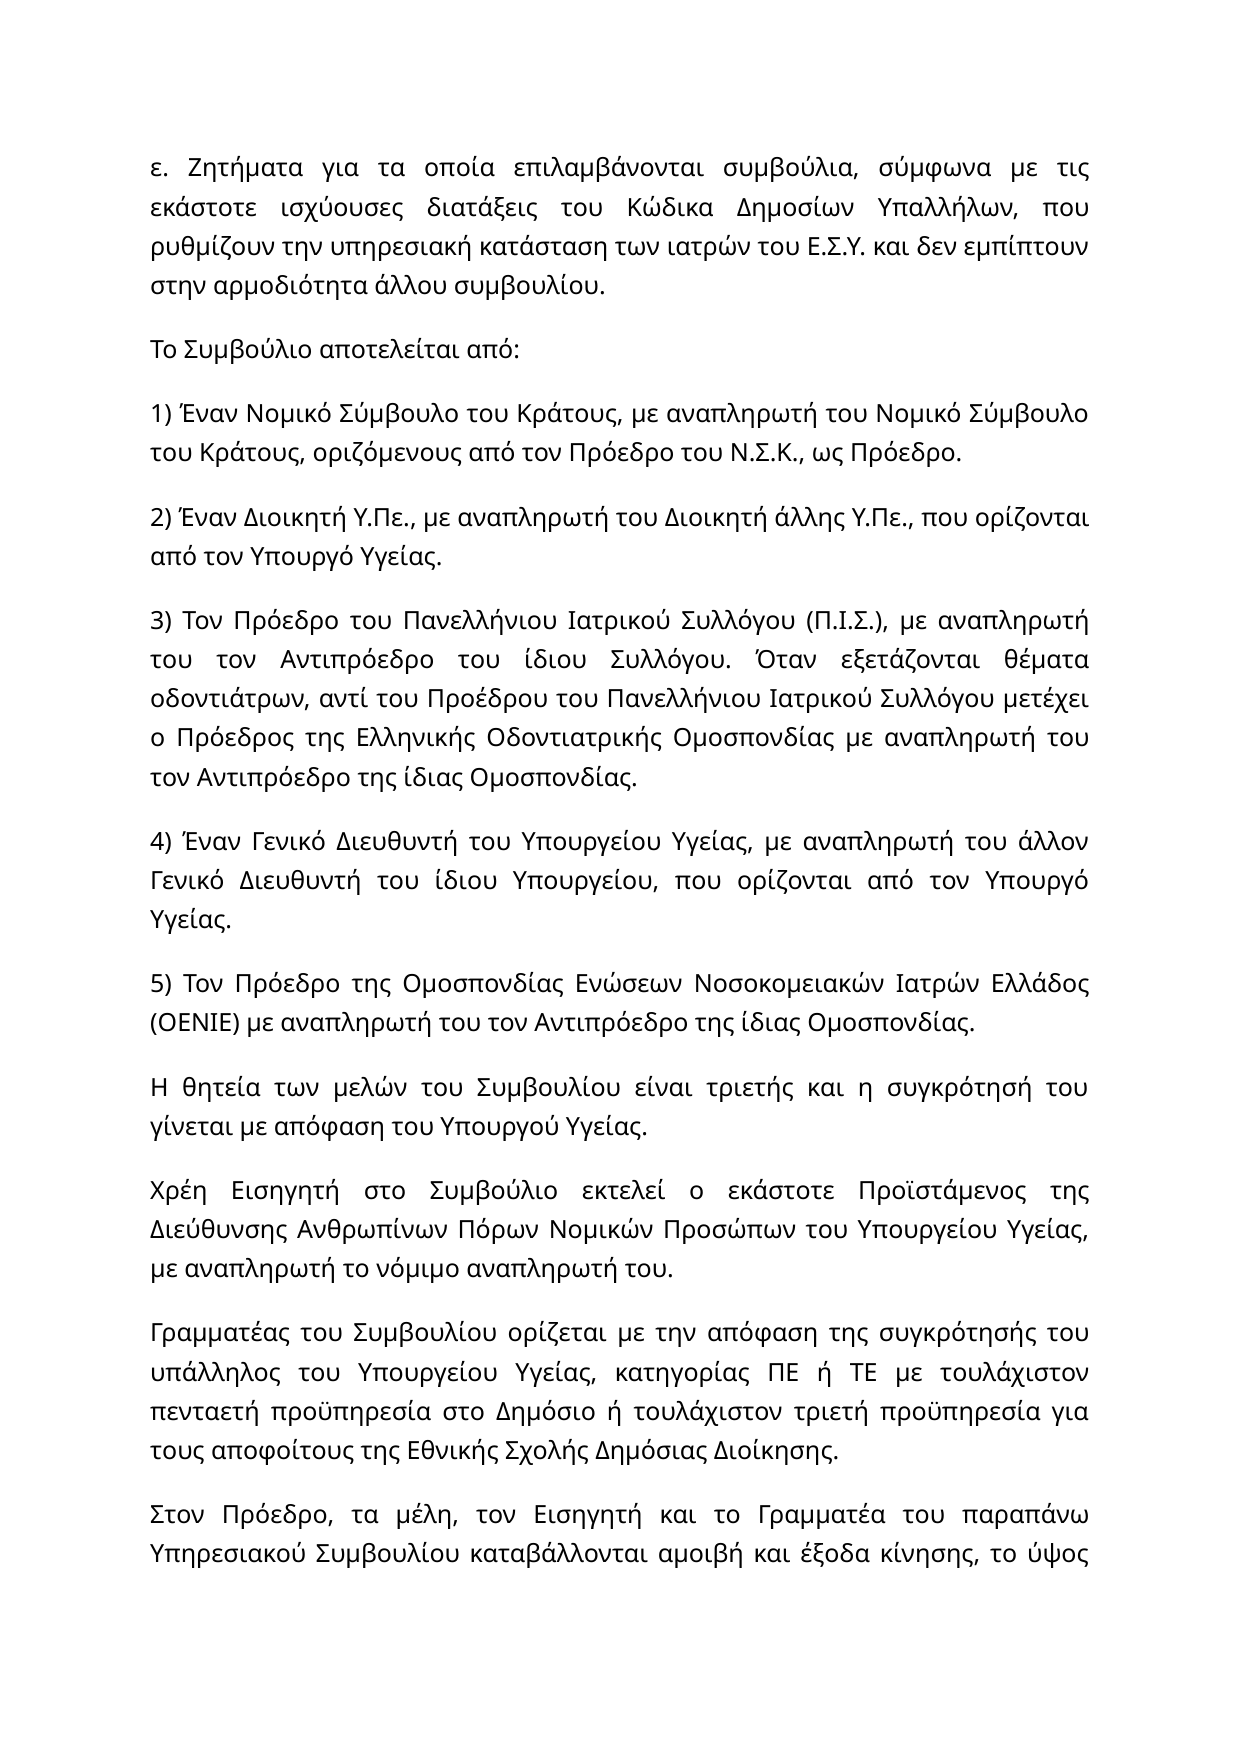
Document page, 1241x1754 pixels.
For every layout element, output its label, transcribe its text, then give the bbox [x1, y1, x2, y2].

text Γραμματέας του Συμβουλίου ορίζεται με την απόφαση της συγκρότησής του υπάλληλος του Υπουργείου Υγείας, κατηγορίας ΠΕ ή ΤΕ με τουλάχιστον πενταετή προϋπηρεσία στο Δημόσιο ή τουλάχιστον τριετή προϋπηρεσία για τους αποφοίτους της Εθνικής Σχολής Δημόσιας Διοίκησης. [150, 1315, 1090, 1467]
text 3) Τον Πρόεδρο του Πανελλήνιου Ιατρικού Συλλόγου (Π.Ι.Σ.), με αναπληρωτή του τον Αντιπρόεδρο του ίδιου Συλλόγου. Όταν εξετάζονται θέματα οδοντιάτρων, αντί του Προέδρου του Πανελλήνιου Ιατρικού Συλλόγου μετέχει ο Πρόεδρος της Ελληνικής Οδοντιατρικής Ομοσπονδίας με αναπληρωτή του τον Αντιπρόεδρο της ίδιας Ομοσπονδίας. [150, 602, 1090, 793]
text ε. Ζητήματα για τα οποία επιλαμβάνονται συμβούλια, σύμφωνα με τις εκάστοτε ισχύουσες διατάξεις του Κώδικα Δημοσίων Υπαλλήλων, που ρυθμίζουν την υπηρεσιακή κατάσταση των ιατρών του Ε.Σ.Υ. και δεν εμπίπτουν στην αρμοδιότητα άλλου συμβουλίου. [150, 150, 1090, 302]
text Η θητεία των μελών του Συμβουλίου είναι τριετής και η συγκρότησή του γίνεται με απόφαση του Υπουργού Υγείας. [150, 1069, 1090, 1142]
text Το Συμβούλιο αποτελείται από: [150, 332, 1090, 366]
text 1) Έναν Νομικό Σύμβουλο του Κράτους, με αναπληρωτή του Νομικό Σύμβουλο του Κράτους, οριζόμενους από τον Πρόεδρο του Ν.Σ.Κ., ως Πρόεδρο. [150, 396, 1090, 469]
text 5) Τον Πρόεδρο της Ομοσπονδίας Ενώσεων Νοσοκομειακών Ιατρών Ελλάδος (ΟΕΝΙΕ) με αναπληρωτή του τον Αντιπρόεδρο της ίδιας Ομοσπονδίας. [150, 966, 1090, 1039]
text 2) Έναν Διοικητή Υ.Πε., με αναπληρωτή του Διοικητή άλλης Υ.Πε., που ορίζονται από τον Υπουργό Υγείας. [150, 499, 1090, 572]
text 4) Έναν Γενικό Διευθυντή του Υπουργείου Υγείας, με αναπληρωτή του άλλον Γενικό Διευθυντή του ίδιου Υπουργείου, που ορίζονται από τον Υπουργό Υγείας. [150, 823, 1090, 936]
text Χρέη Εισηγητή στο Συμβούλιο εκτελεί ο εκάστοτε Προϊστάμενος της Διεύθυνσης Ανθρωπίνων Πόρων Νομικών Προσώπων του Υπουργείου Υγείας, με αναπληρωτή το νόμιμο αναπληρωτή του. [150, 1172, 1090, 1285]
text Στον Πρόεδρο, τα μέλη, τον Εισηγητή και το Γραμματέα του παραπάνω Υπηρεσιακού Συμβουλίου καταβάλλονται αμοιβή και έξοδα κίνησης, το ύψος [150, 1497, 1090, 1570]
